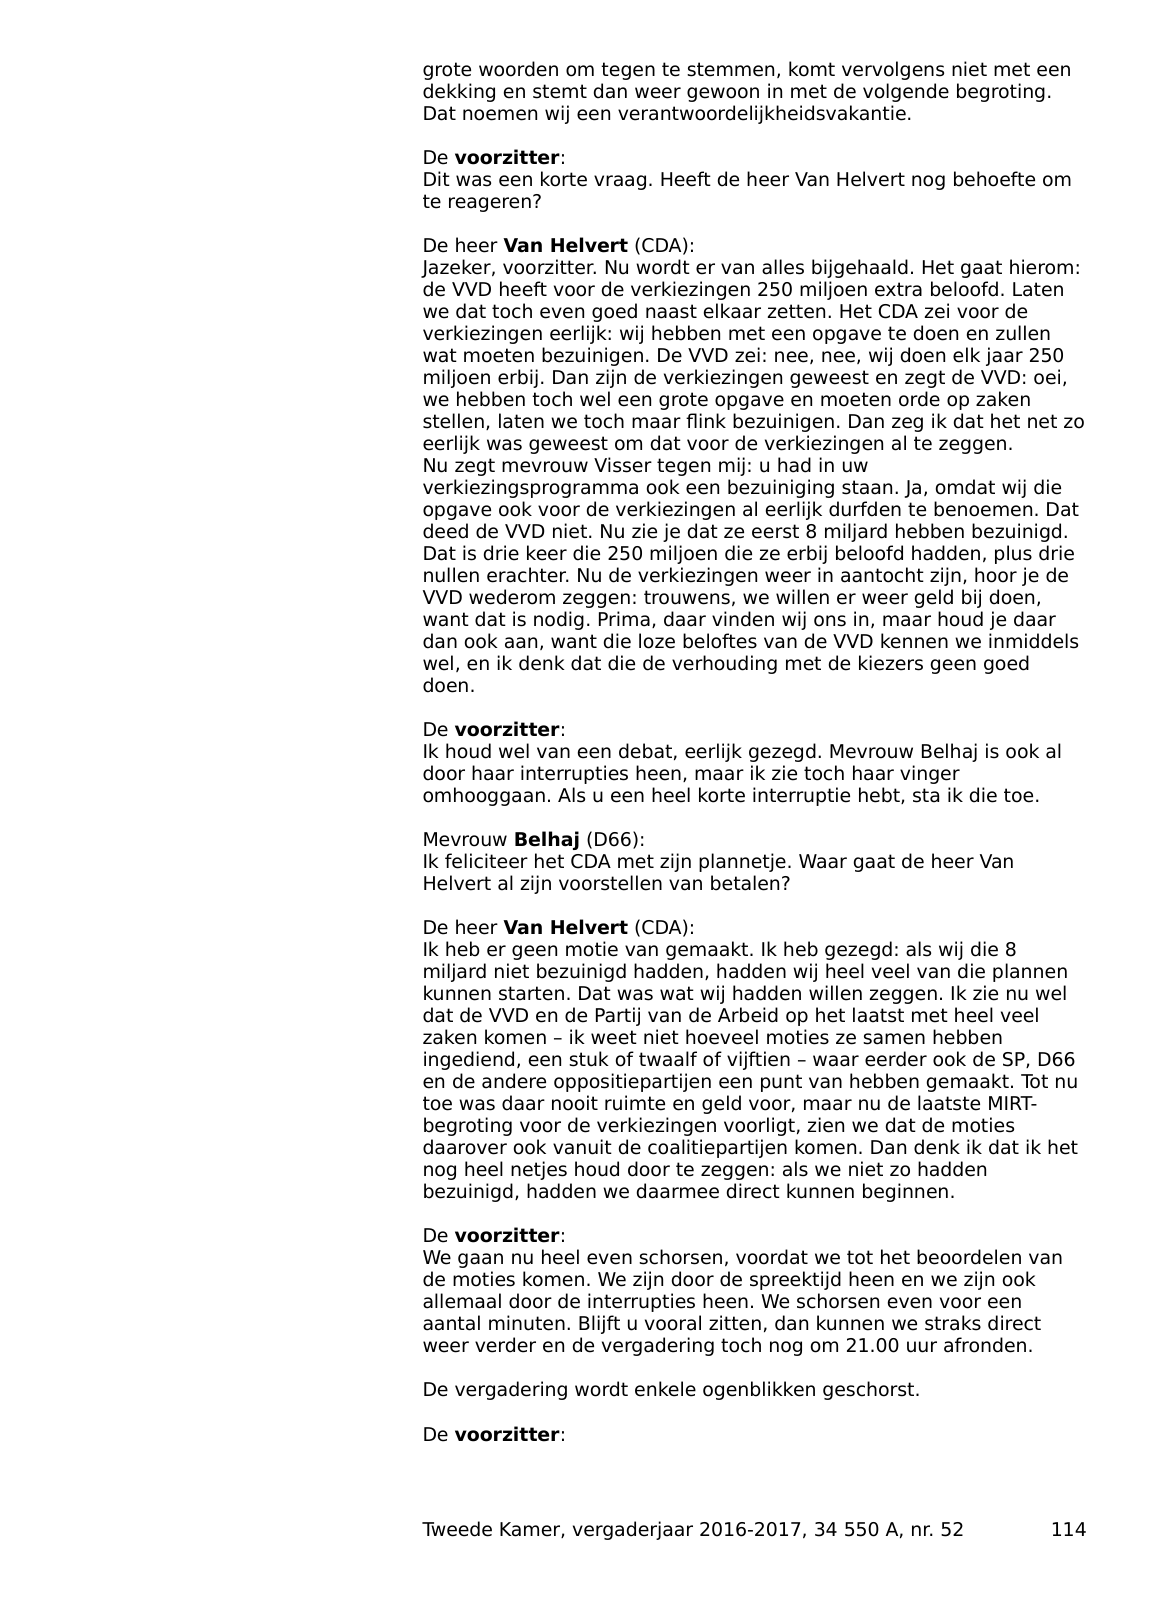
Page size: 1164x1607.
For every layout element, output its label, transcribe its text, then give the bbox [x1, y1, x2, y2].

text De heer Van Helvert (CDA): [422, 917, 1087, 939]
text Ik feliciteer het CDA met zijn plannetje. Waar gaat de heer Van Helvert al zijn voorstellen van betalen? [422, 851, 1087, 895]
text grote woorden om tegen te stemmen, komt vervolgens niet met een dekking en stemt dan weer gewoon in met de volgende begroting. Dat noemen wij een verantwoordelijkheidsvakantie. [422, 59, 1087, 125]
text Ik heb er geen motie van gemaakt. Ik heb gezegd: als wij die 8 miljard niet bezuinigd hadden, hadden wij heel veel van die plannen kunnen starten. Dat was wat wij hadden willen zeggen. Ik zie nu wel dat de VVD en de Partij van de Arbeid op het laatst met heel veel zaken komen – ik weet niet hoeveel moties ze samen hebben ingediend, een stuk of twaalf of vijftien – waar eerder ook de SP, D66 en de andere oppositiepartijen een punt van hebben gemaakt. Tot nu toe was daar nooit ruimte en geld voor, maar nu de laatste MIRT-begroting voor de verkiezingen voorligt, zien we dat de moties daarover ook vanuit de coalitiepartijen komen. Dan denk ik dat ik het nog heel netjes houd door te zeggen: als we niet zo hadden bezuinigd, hadden we daarmee direct kunnen beginnen. [422, 939, 1087, 1203]
text De voorzitter: [422, 1225, 1087, 1247]
text Dit was een korte vraag. Heeft de heer Van Helvert nog behoefte om te reageren? [422, 169, 1087, 213]
text De voorzitter: [422, 147, 1087, 169]
text De voorzitter: [422, 719, 1087, 741]
text Nu zegt mevrouw Visser tegen mij: u had in uw verkiezingsprogramma ook een bezuiniging staan. Ja, omdat wij die opgave ook voor de verkiezingen al eerlijk durfden te benoemen. Dat deed de VVD niet. Nu zie je dat ze eerst 8 miljard hebben bezuinigd. Dat is drie keer die 250 miljoen die ze erbij beloofd hadden, plus drie nullen erachter. Nu de verkiezingen weer in aantocht zijn, hoor je de VVD wederom zeggen: trouwens, we willen er weer geld bij doen, want dat is nodig. Prima, daar vinden wij ons in, maar houd je daar dan ook aan, want die loze beloftes van de VVD kennen we inmiddels wel, en ik denk dat die de verhouding met de kiezers geen goed doen. [422, 455, 1087, 697]
text Jazeker, voorzitter. Nu wordt er van alles bijgehaald. Het gaat hierom: de VVD heeft voor de verkiezingen 250 miljoen extra beloofd. Laten we dat toch even goed naast elkaar zetten. Het CDA zei voor de verkiezingen eerlijk: wij hebben met een opgave te doen en zullen wat moeten bezuinigen. De VVD zei: nee, nee, wij doen elk jaar 250 miljoen erbij. Dan zijn de verkiezingen geweest en zegt de VVD: oei, we hebben toch wel een grote opgave en moeten orde op zaken stellen, laten we toch maar flink bezuinigen. Dan zeg ik dat het net zo eerlijk was geweest om dat voor de verkiezingen al te zeggen. [422, 257, 1087, 455]
text De voorzitter: [422, 1423, 1087, 1445]
text De heer Van Helvert (CDA): [422, 235, 1087, 257]
text De vergadering wordt enkele ogenblikken geschorst. [422, 1379, 1087, 1401]
text Mevrouw Belhaj (D66): [422, 829, 1087, 851]
text Ik houd wel van een debat, eerlijk gezegd. Mevrouw Belhaj is ook al door haar interrupties heen, maar ik zie toch haar vinger omhooggaan. Als u een heel korte interruptie hebt, sta ik die toe. [422, 741, 1087, 807]
text We gaan nu heel even schorsen, voordat we tot het beoordelen van de moties komen. We zijn door de spreektijd heen en we zijn ook allemaal door de interrupties heen. We schorsen even voor een aantal minuten. Blijft u vooral zitten, dan kunnen we straks direct weer verder en de vergadering toch nog om 21.00 uur afronden. [422, 1247, 1087, 1357]
